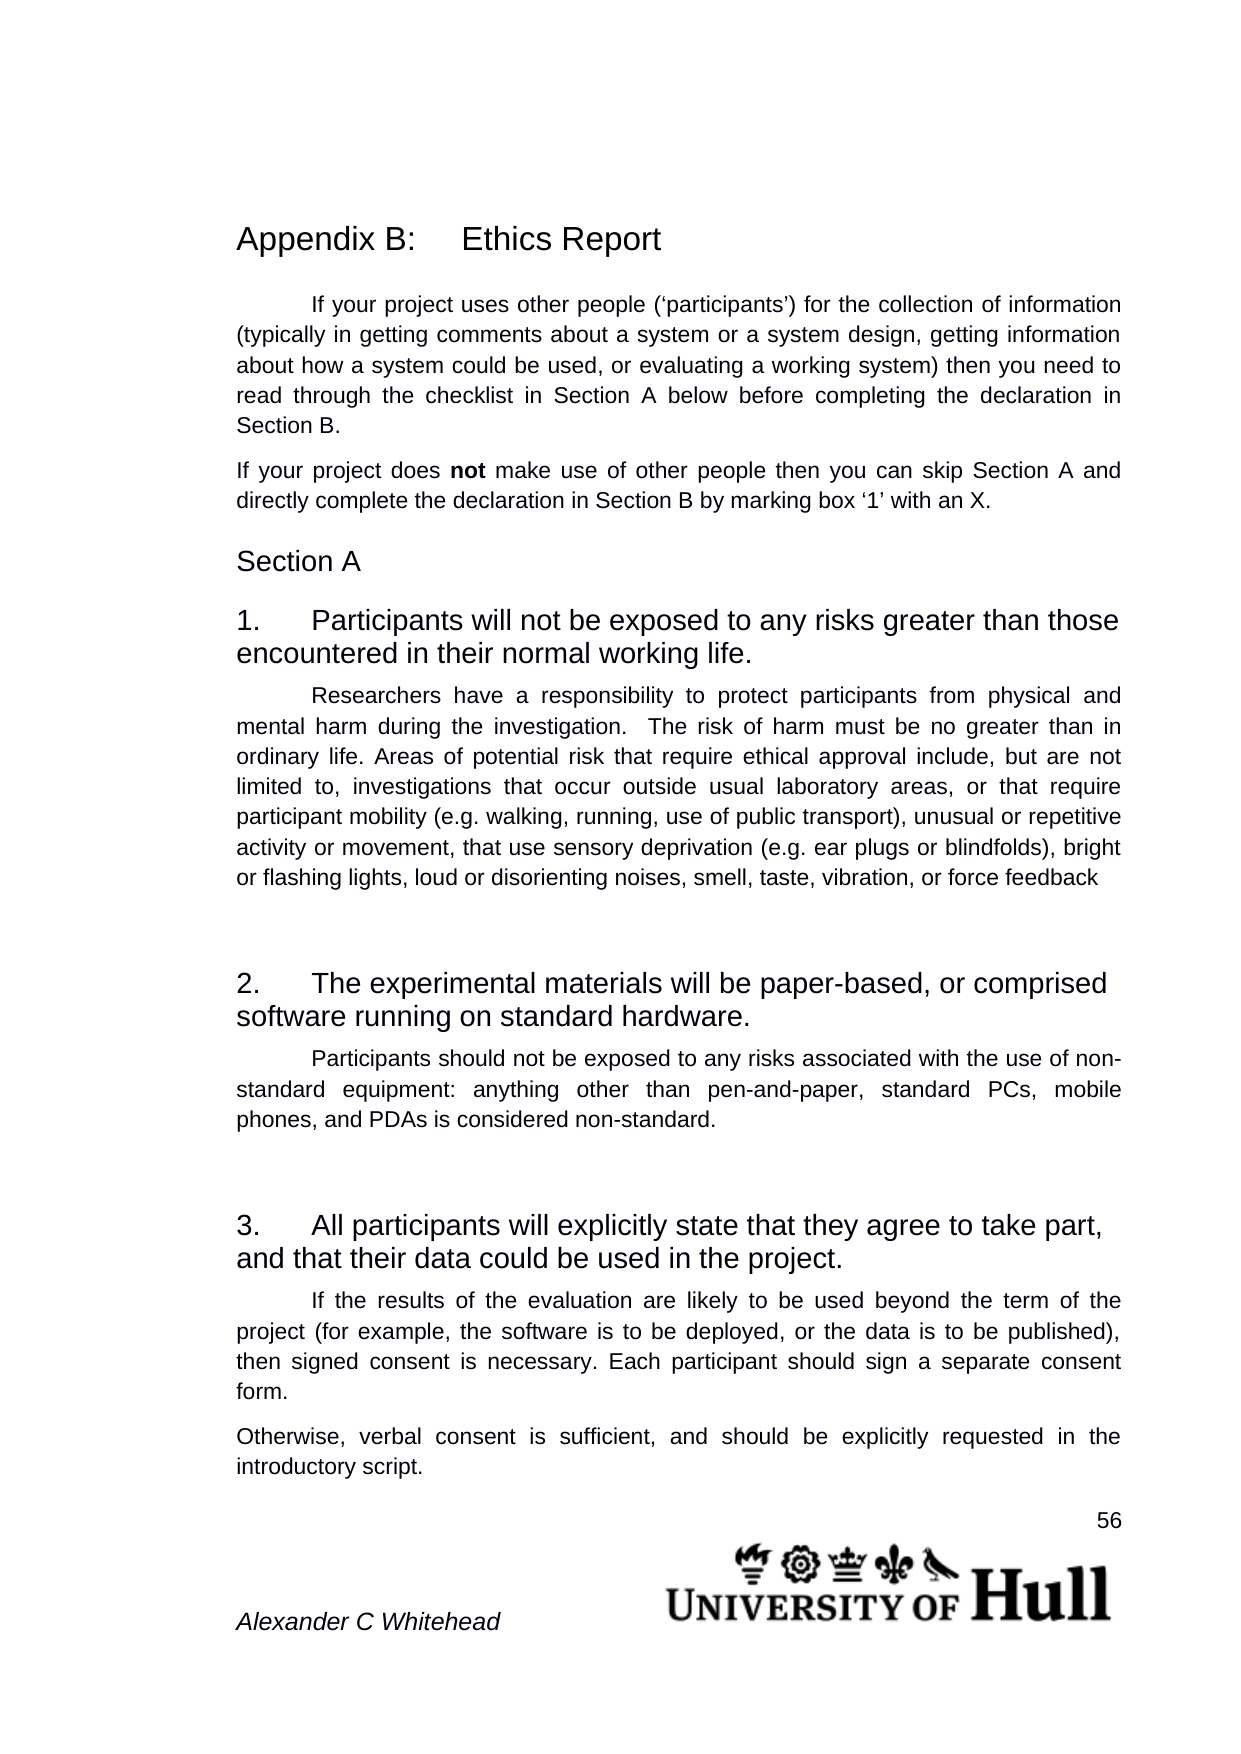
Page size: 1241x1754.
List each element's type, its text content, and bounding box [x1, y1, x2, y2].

subtitle 1. Participants will not be exposed to any risks greater than those encountered in their normal working life. [236, 603, 1122, 670]
subtitle 3. All participants will explicitly state that they agree to take part, and that their data could be used in the project. [236, 1208, 1122, 1275]
text Otherwise, verbal consent is sufficient, and should be explicitly requested in the introductory script. [236, 1423, 1122, 1479]
subtitle Ethics Report [236, 219, 1122, 258]
text Researchers have a responsibility to protect participants from physical and mental harm during the investigation. The risk of harm must be no greater than in ordinary life. Areas of potential risk that require ethical approval include, but are not limited to, investigations that occur outside usual laboratory areas, or that require participant mobility (e.g. walking, running, use of public transport), unusual or repetitive activity or movement, that use sensory deprivation (e.g. ear plugs or blindfolds), bright or flashing lights, loud or disorienting noises, smell, taste, vibration, or force feedback [236, 682, 1122, 890]
text If the results of the evaluation are likely to be used beyond the term of the project (for example, the software is to be deployed, or the data is to be published), then signed consent is necessary. Each participant should sign a separate consent form. [236, 1287, 1122, 1404]
subtitle 2. The experimental materials will be paper-based, or comprised software running on standard hardware. [236, 966, 1122, 1033]
picture [659, 1533, 1119, 1631]
text If your project uses other people (‘participants’) for the collection of information (typically in getting comments about a system or a system design, getting information about how a system could be used, or evaluating a working system) then you need to read through the checklist in Section A below before completing the declaration in Section B. [236, 291, 1122, 438]
subtitle Section A [236, 544, 1122, 578]
text If your project does not make use of other people then you can skip Section A and directly complete the declaration in Section B by marking box ‘1’ with an X. [236, 457, 1122, 513]
text Participants should not be exposed to any risks associated with the use of non-standard equipment: anything other than pen-and-paper, standard PCs, mobile phones, and PDAs is considered non-standard. [236, 1045, 1122, 1132]
